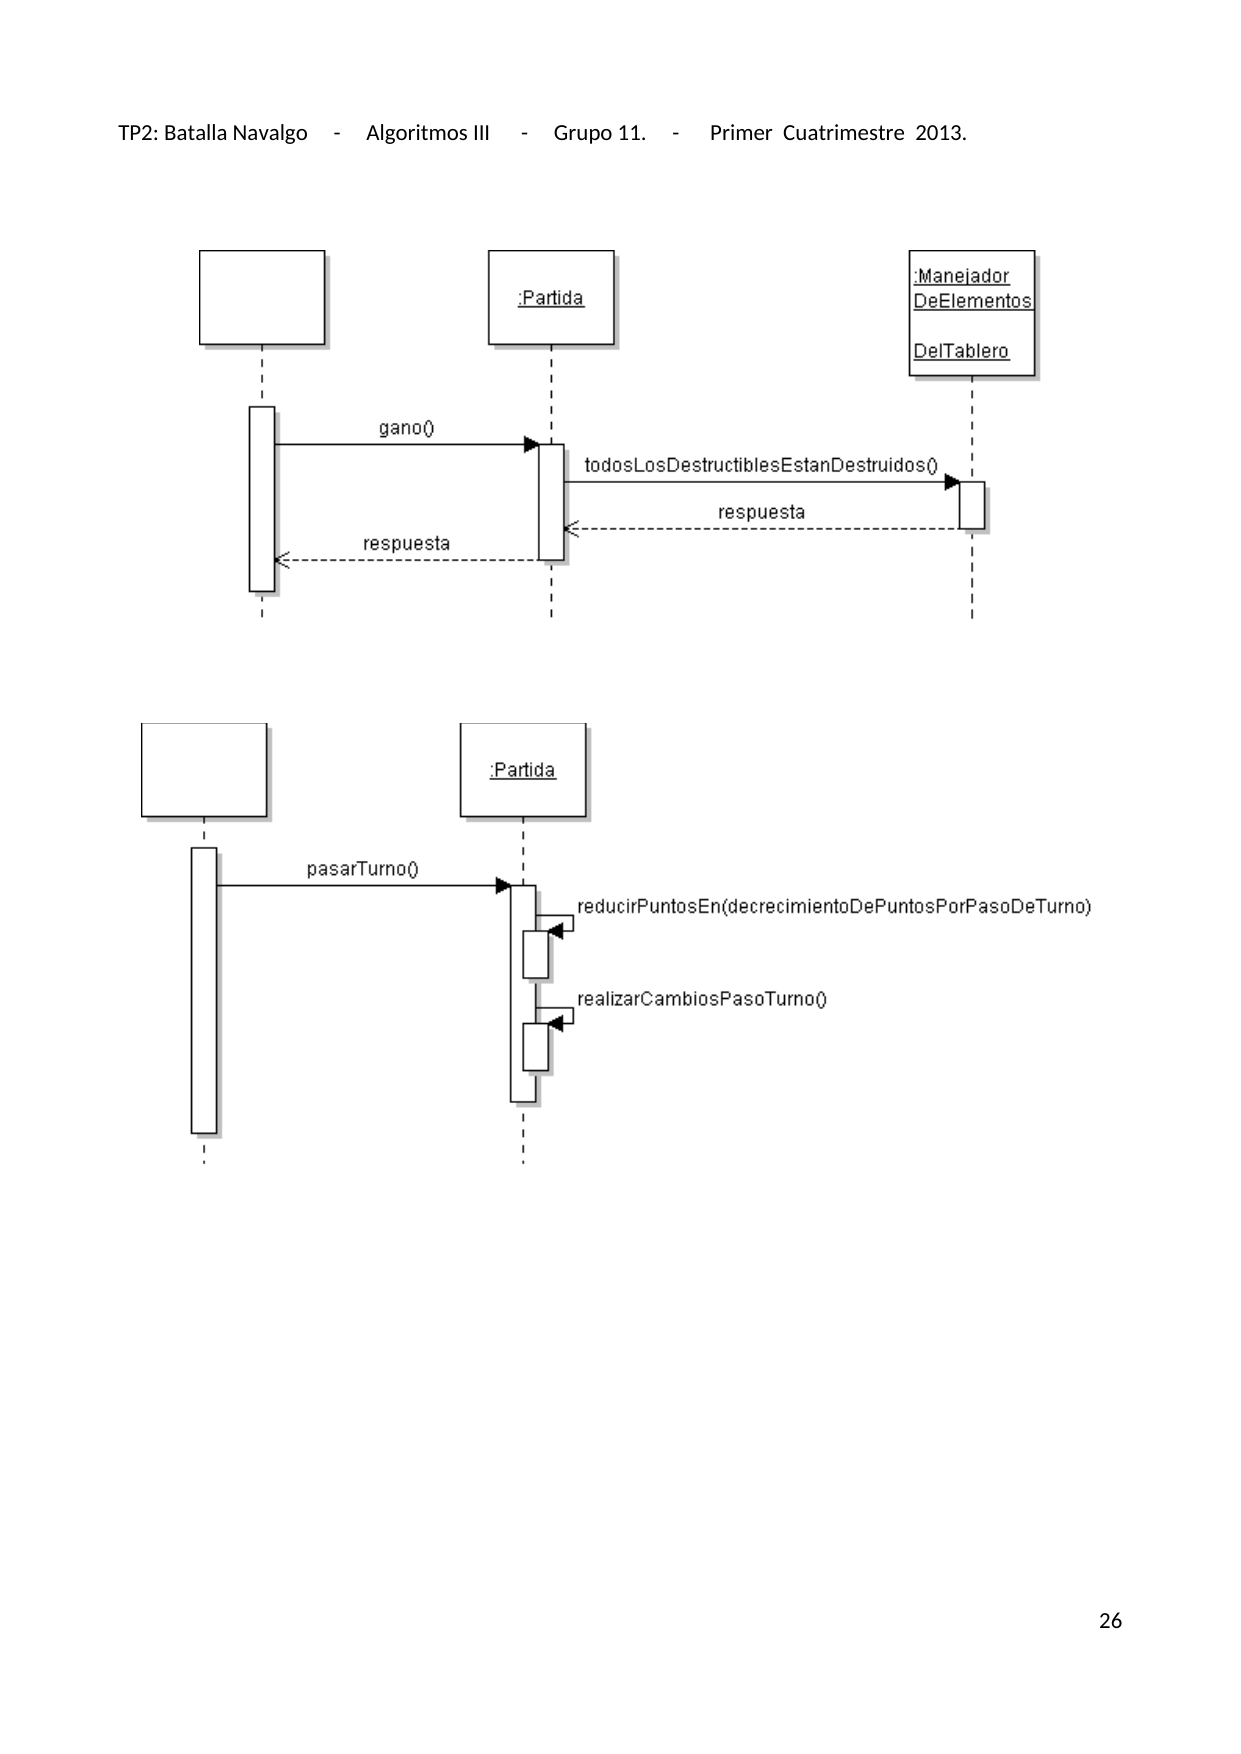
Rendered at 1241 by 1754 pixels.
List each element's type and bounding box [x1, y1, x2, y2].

picture [199, 250, 1042, 630]
picture [141, 723, 1099, 1172]
